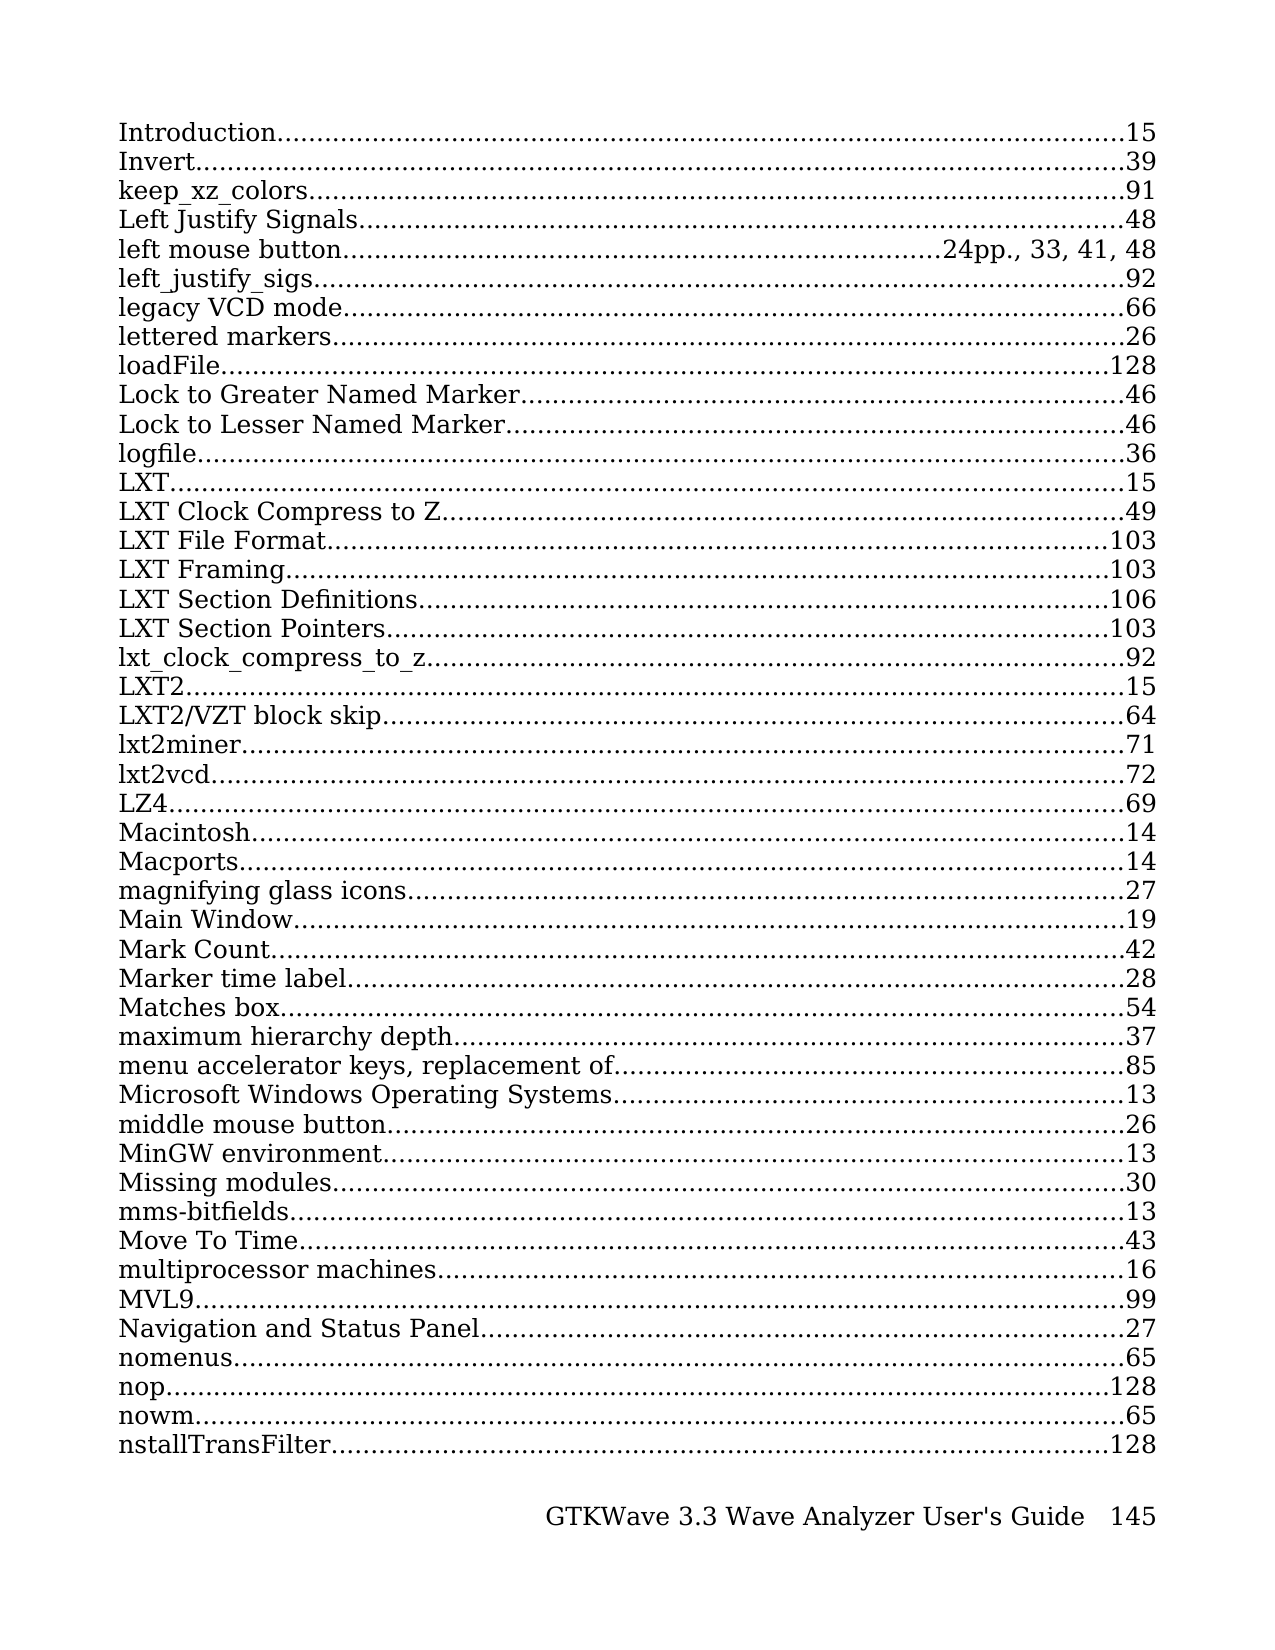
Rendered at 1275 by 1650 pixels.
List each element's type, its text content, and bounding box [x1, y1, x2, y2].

text multiprocessor machines 16 [118, 1256, 1157, 1285]
text lxt2miner 71 [118, 731, 1157, 760]
text lettered markers 26 [118, 322, 1157, 351]
text LXT2 15 [118, 672, 1157, 701]
text Invert 39 [118, 147, 1157, 176]
text LXT Section Pointers 103 [118, 614, 1157, 643]
text nowm 65 [118, 1401, 1157, 1431]
text Left Justify Signals 48 [118, 206, 1157, 235]
text logfile 36 [118, 439, 1157, 468]
text Macports 14 [118, 847, 1157, 876]
text MinGW environment 13 [118, 1139, 1157, 1168]
text Mark Count 42 [118, 935, 1157, 964]
text mms-bitfields 13 [118, 1197, 1157, 1226]
text Microsoft Windows Operating Systems 13 [118, 1081, 1157, 1110]
text LZ4 69 [118, 789, 1157, 818]
text Introduction 15 [118, 118, 1157, 147]
text nop 128 [118, 1372, 1157, 1401]
text loadFile 128 [118, 351, 1157, 381]
text lxt2vcd 72 [118, 760, 1157, 789]
text Missing modules 30 [118, 1168, 1157, 1197]
text Move To Time 43 [118, 1226, 1157, 1256]
text LXT File Format 103 [118, 526, 1157, 556]
text left_justify_sigs 92 [118, 264, 1157, 293]
text legacy VCD mode 66 [118, 293, 1157, 322]
text LXT Clock Compress to Z 49 [118, 497, 1157, 526]
text LXT 15 [118, 468, 1157, 497]
text LXT2/VZT block skip 64 [118, 701, 1157, 731]
text Lock to Lesser Named Marker 46 [118, 410, 1157, 439]
text lxt_clock_compress_to_z 92 [118, 643, 1157, 672]
text LXT Section Definitions 106 [118, 585, 1157, 614]
text maximum hierarchy depth 37 [118, 1022, 1157, 1051]
text left mouse button 24pp., 33, 41, 48 [118, 235, 1157, 264]
text Macintosh 14 [118, 818, 1157, 847]
text nstallTransFilter 128 [118, 1431, 1157, 1460]
text keep_xz_colors 91 [118, 176, 1157, 206]
text LXT Framing 103 [118, 556, 1157, 585]
text Navigation and Status Panel 27 [118, 1314, 1157, 1343]
text menu accelerator keys, replacement of 85 [118, 1051, 1157, 1081]
text MVL9 99 [118, 1285, 1157, 1314]
text Lock to Greater Named Marker 46 [118, 381, 1157, 410]
text Matches box 54 [118, 993, 1157, 1022]
text nomenus 65 [118, 1343, 1157, 1372]
text Main Window 19 [118, 906, 1157, 935]
text middle mouse button 26 [118, 1110, 1157, 1139]
text magnifying glass icons 27 [118, 876, 1157, 906]
text Marker time label 28 [118, 964, 1157, 993]
